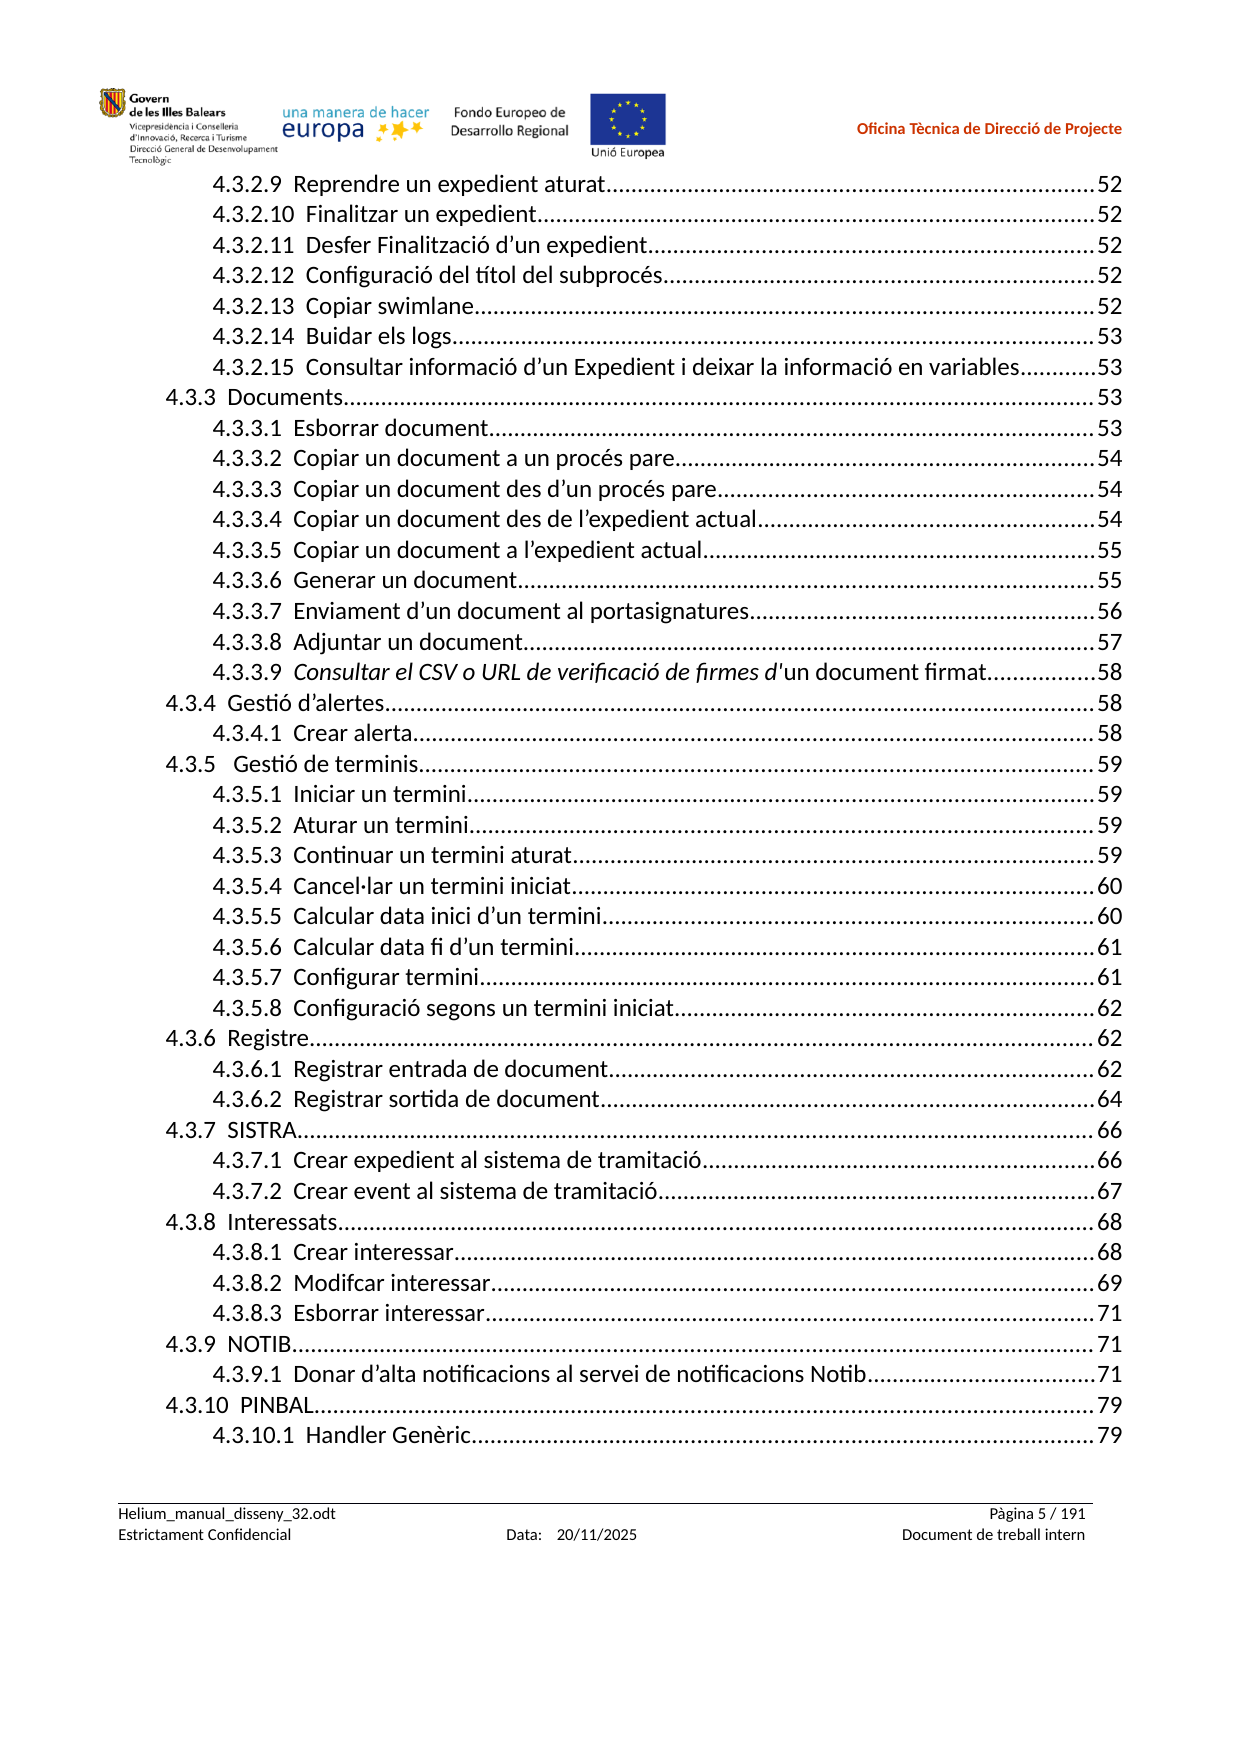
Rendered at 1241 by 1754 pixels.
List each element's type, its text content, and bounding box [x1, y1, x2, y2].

text 4.3.8 Interessats 68 [160, 1206, 1122, 1236]
text 4.3.8.1 Crear interessar 68 [207, 1236, 1122, 1267]
text 4.3.3.3 Copiar un document des d’un procés pare 54 [207, 473, 1122, 504]
text 4.3.5.8 Configuració segons un termini iniciat 62 [207, 992, 1122, 1022]
picture [99, 87, 668, 166]
text 4.3.5.2 Aturar un termini 59 [207, 809, 1122, 839]
text 4.3.2.12 Configuració del títol del subprocés 52 [207, 259, 1122, 290]
text 4.3.6.2 Registrar sortida de document 64 [207, 1083, 1122, 1114]
text 4.3.9 NOTIB 71 [160, 1328, 1122, 1358]
text 4.3.7 SISTRA 66 [160, 1114, 1122, 1144]
text 4.3.5.6 Calcular data fi d’un termini 61 [207, 931, 1122, 961]
text 4.3.3 Documents 53 [160, 382, 1122, 412]
text 4.3.3.8 Adjuntar un document 57 [207, 626, 1122, 656]
text 4.3.2.11 Desfer Finalització d’un expedient 52 [207, 229, 1122, 259]
text 4.3.3.2 Copiar un document a un procés pare 54 [207, 443, 1122, 473]
text 4.3.5.4 Cancel·lar un termini iniciat 60 [207, 870, 1122, 900]
text 4.3.3.4 Copiar un document des de l’expedient actual 54 [207, 504, 1122, 534]
text 4.3.4.1 Crear alerta 58 [207, 717, 1122, 748]
text 4.3.2.9 Reprendre un expedient aturat 52 [207, 168, 1122, 198]
text 4.3.5.7 Configurar termini 61 [207, 961, 1122, 992]
text 4.3.3.7 Enviament d’un document al portasignatures 56 [207, 595, 1122, 626]
text 4.3.10 PINBAL 79 [160, 1389, 1122, 1419]
text 4.3.5.5 Calcular data inici d’un termini 60 [207, 900, 1122, 931]
text 4.3.3.5 Copiar un document a l’expedient actual 55 [207, 534, 1122, 565]
text 4.3.6 Registre 62 [160, 1022, 1122, 1053]
text 4.3.2.13 Copiar swimlane 52 [207, 290, 1122, 321]
text 4.3.2.10 Finalitzar un expedient 52 [207, 198, 1122, 229]
text 4.3.3.6 Generar un document 55 [207, 565, 1122, 595]
text 4.3.3.1 Esborrar document 53 [207, 412, 1122, 443]
text 4.3.7.1 Crear expedient al sistema de tramitació 66 [207, 1144, 1122, 1175]
text 4.3.6.1 Registrar entrada de document 62 [207, 1053, 1122, 1083]
text 4.3.3.9 Consultar el CSV o URL de verificació de firmes d'un document firmat 58 [207, 656, 1122, 687]
text 4.3.8.2 Modifcar interessar 69 [207, 1267, 1122, 1297]
text 4.3.2.15 Consultar informació d’un Expedient i deixar la informació en variables 53 [207, 351, 1122, 382]
text 4.3.10.1 Handler Genèric 79 [207, 1419, 1122, 1450]
text 4.3.7.2 Crear event al sistema de tramitació 67 [207, 1175, 1122, 1206]
text 4.3.8.3 Esborrar interessar 71 [207, 1297, 1122, 1328]
text 4.3.5.3 Continuar un termini aturat 59 [207, 839, 1122, 870]
text 4.3.4 Gestió d’alertes 58 [160, 687, 1122, 717]
text 4.3.2.14 Buidar els logs 53 [207, 321, 1122, 351]
text 4.3.5.1 Iniciar un termini 59 [207, 778, 1122, 809]
text 4.3.5 Gestió de terminis 59 [160, 748, 1122, 778]
text 4.3.9.1 Donar d’alta notificacions al servei de notificacions Notib 71 [207, 1358, 1122, 1389]
